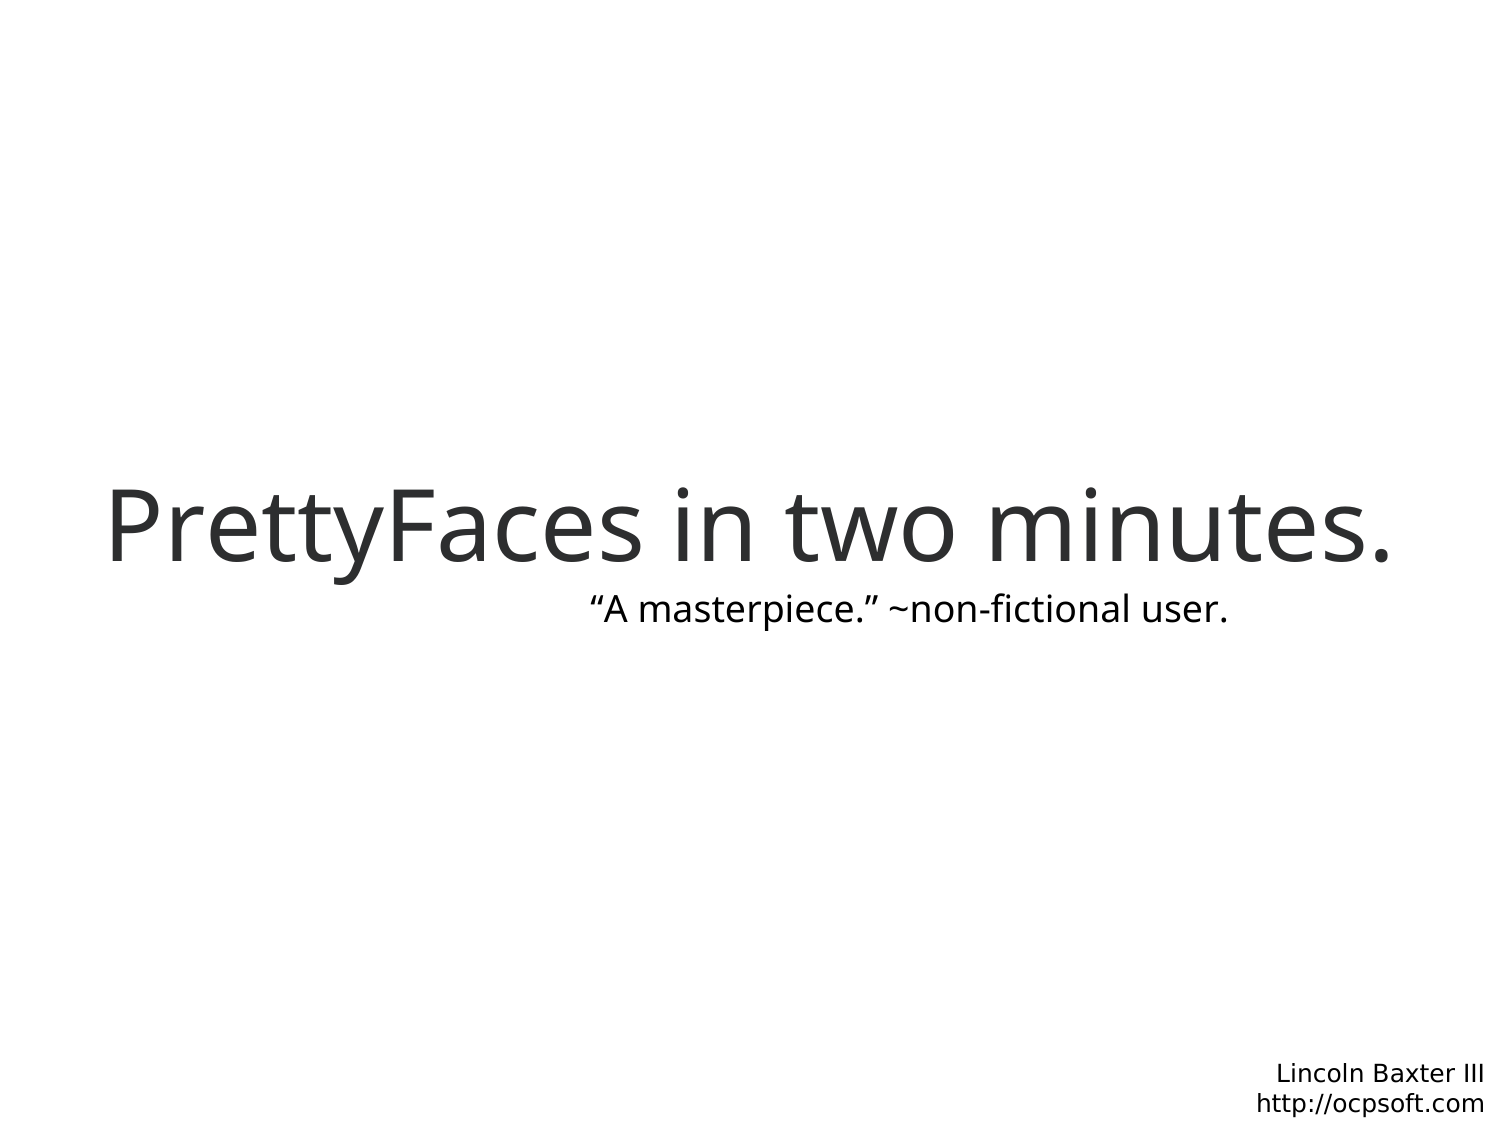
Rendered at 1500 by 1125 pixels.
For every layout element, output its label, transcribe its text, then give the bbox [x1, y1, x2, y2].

text_box “A masterpiece.” ~non-fictional user. [562, 577, 1351, 638]
subtitle PrettyFaces in two minutes. [75, 119, 1425, 923]
